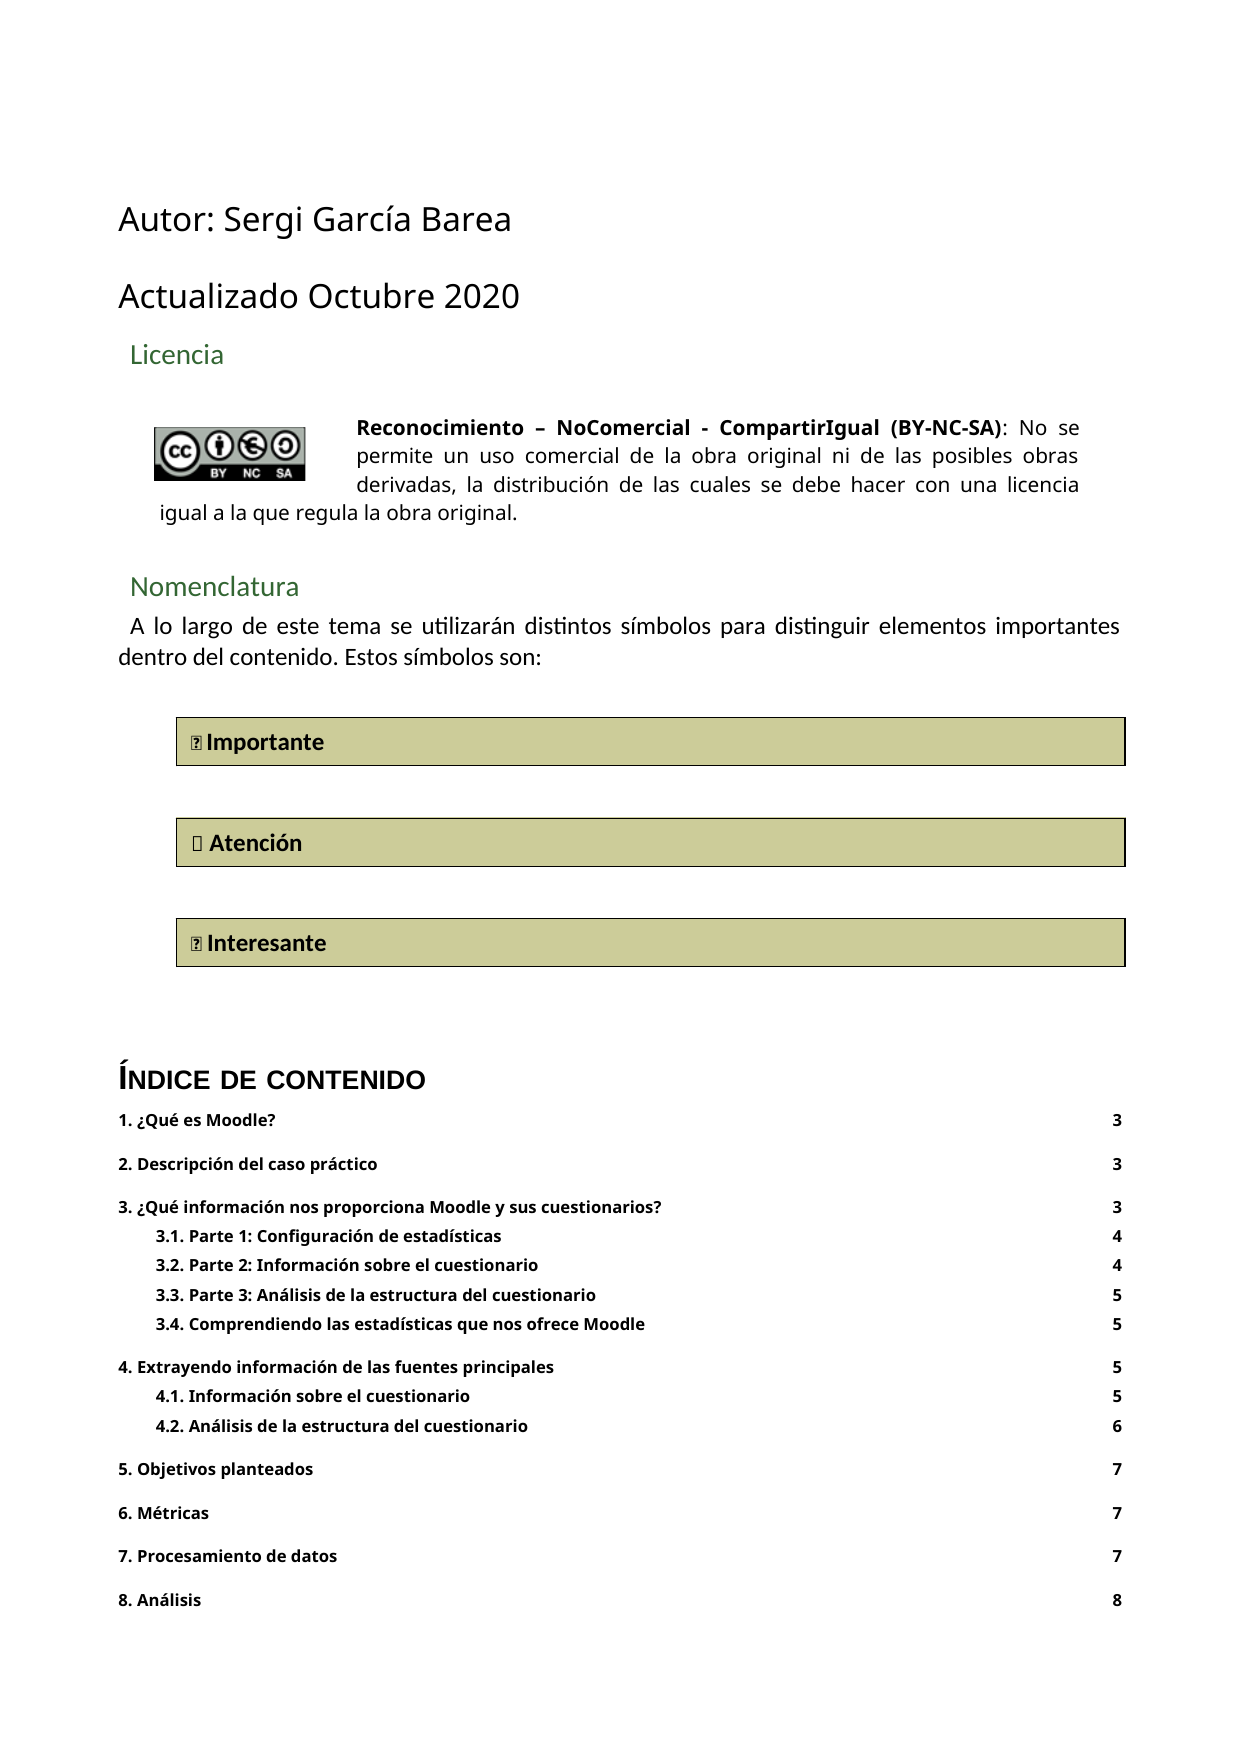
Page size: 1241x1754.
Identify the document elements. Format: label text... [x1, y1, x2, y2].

text 5. Objetivos planteados 7 [118, 1458, 1122, 1481]
text Licencia [118, 336, 1122, 372]
text 7. Procesamiento de datos 7 [118, 1545, 1122, 1568]
text 4. Extrayendo información de las fuentes principales 5 [118, 1356, 1122, 1379]
text 3. ¿Qué información nos proporciona Moodle y sus cuestionarios? 3 [118, 1196, 1122, 1218]
text Actualizado Octubre 2020 [118, 273, 1122, 319]
text 3.3. Parte 3: Análisis de la estructura del cuestionario 5 [156, 1283, 1122, 1306]
text 6. Métricas 7 [118, 1501, 1122, 1524]
text Autor: Sergi García Barea [118, 196, 1122, 241]
text 📖 Importante [177, 718, 1124, 765]
text 4.1. Información sobre el cuestionario 5 [156, 1385, 1122, 1408]
text 3.2. Parte 2: Información sobre el cuestionario 4 [156, 1254, 1122, 1277]
text 1. ¿Qué es Moodle? 3 [118, 1109, 1122, 1131]
text 3.1. Parte 1: Configuración de estadísticas 4 [156, 1225, 1122, 1248]
text 3.4. Comprendiendo las estadísticas que nos ofrece Moodle 5 [156, 1312, 1122, 1335]
text Nomenclatura [118, 568, 1122, 604]
text Reconocimiento – NoComercial - CompartirIgual (BY-NC-SA): No se permite un uso comercial de la obra original ni de las posibles obras derivadas, la distribución de las cuales se debe hacer con una licencia igual a la que regula la obra original. [159, 413, 1080, 527]
picture [154, 427, 306, 481]
text 2. Descripción del caso práctico 3 [118, 1152, 1122, 1175]
text Índice de contenido [118, 1058, 1122, 1096]
text ❕ Atención [177, 819, 1124, 866]
text 💬 Interesante [177, 919, 1124, 966]
text 8. Análisis 8 [118, 1588, 1122, 1611]
text 4.2. Análisis de la estructura del cuestionario 6 [156, 1414, 1122, 1437]
text A lo largo de este tema se utilizarán distintos símbolos para distinguir elementos importantes dentro del contenido. Estos símbolos son: [118, 610, 1122, 671]
